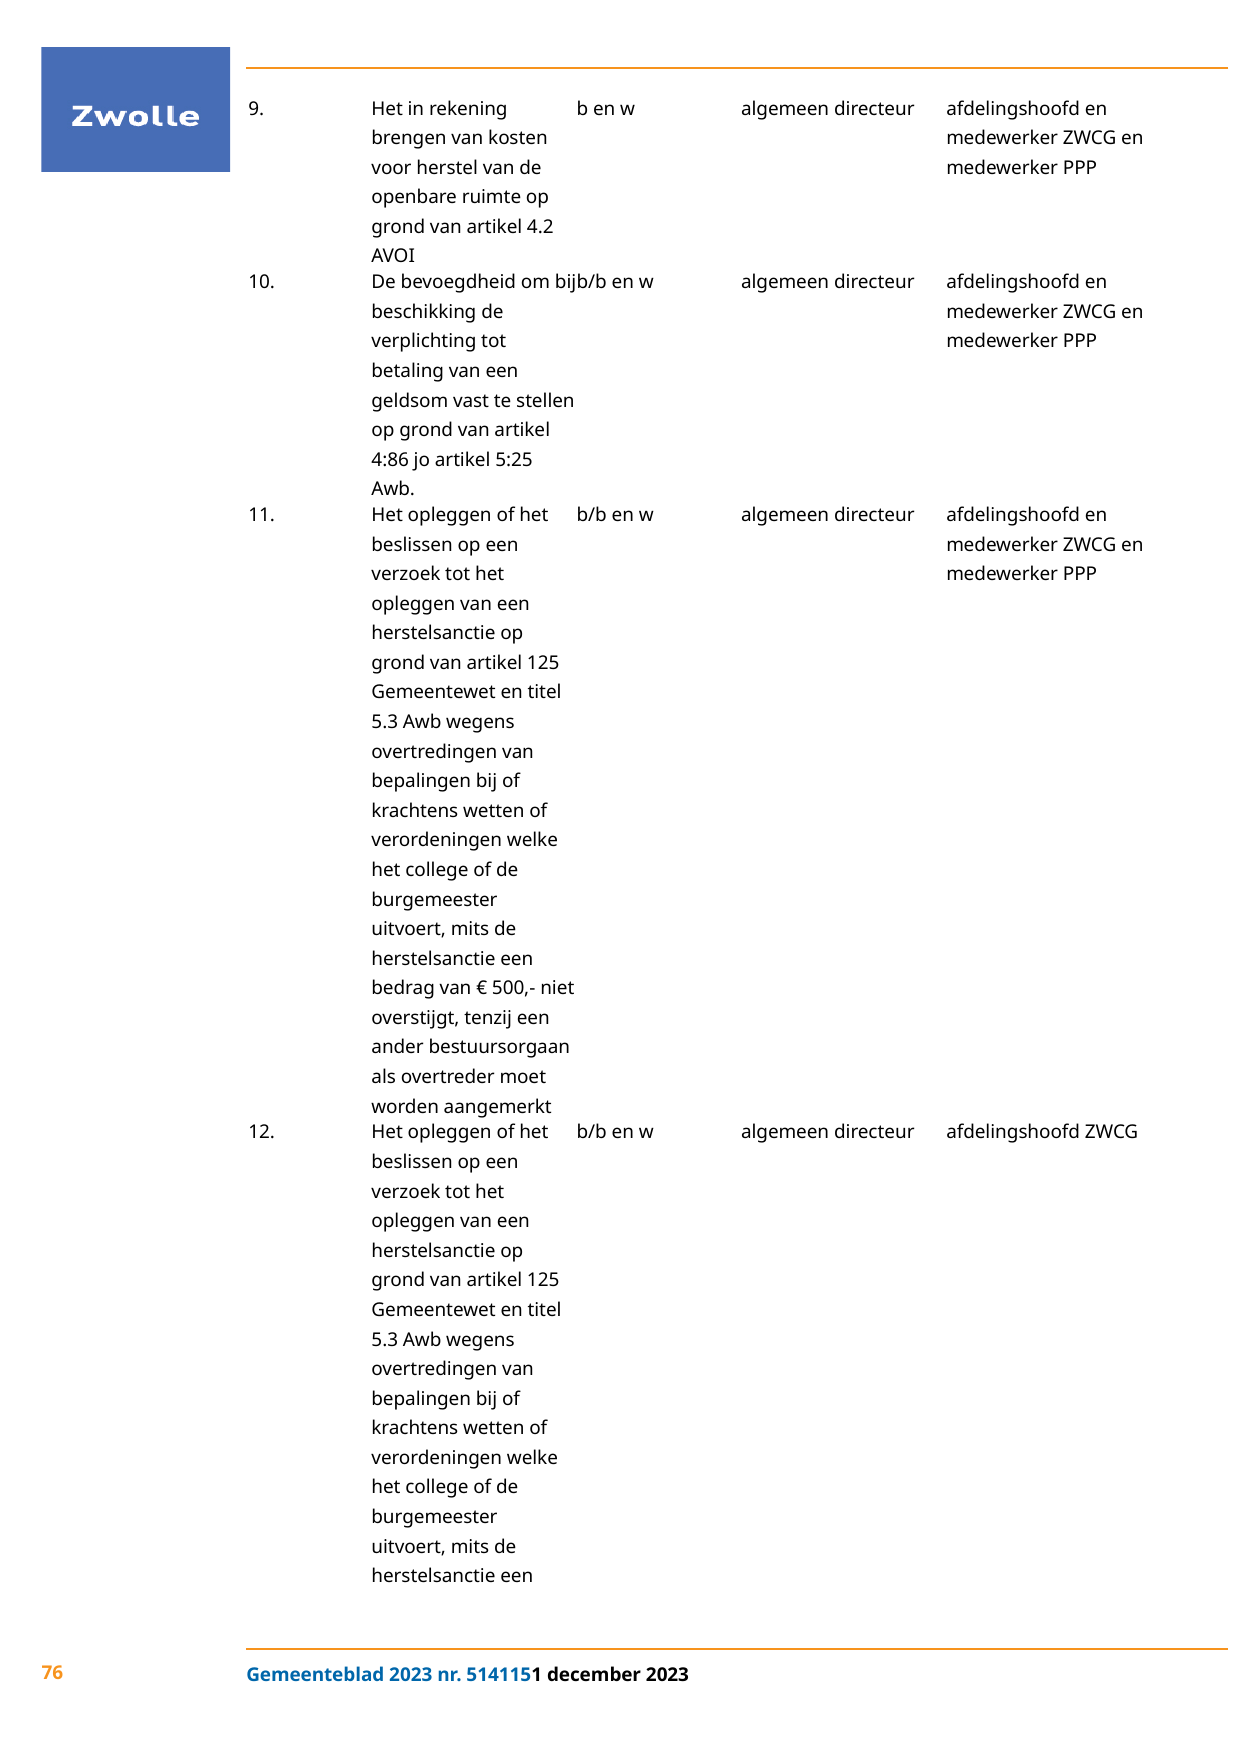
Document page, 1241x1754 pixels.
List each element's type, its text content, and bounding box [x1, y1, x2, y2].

picture [41, 47, 231, 172]
table_cell algemeen directeur [741, 269, 946, 501]
table_cell 12. [248, 1119, 371, 1588]
table_cell 10. [248, 269, 371, 501]
table_cell Het opleggen of het beslissen op een verzoek tot het opleggen van een herstelsanctie op grond van artikel 125 Gemeentewet en titel 5.3 Awb wegens overtredingen van bepalingen bij of krachtens wetten of verordeningen welke het college of de burgemeester uitvoert, mits de herstelsanctie een bedrag van € 500,- niet overstijgt, tenzij een ander bestuursorgaan als overtreder moet worden aangemerkt [371, 501, 576, 1119]
table_cell b/b en w [576, 269, 741, 501]
table_cell algemeen directeur [741, 95, 946, 268]
table_cell b en w [576, 95, 741, 268]
table_cell Het in rekening brengen van kosten voor herstel van de openbare ruimte op grond van artikel 4.2 AVOI [371, 95, 576, 268]
table_cell afdelingshoofd en medewerker ZWCG en medewerker PPP [946, 269, 1152, 501]
table_cell De bevoegdheid om bij beschikking de verplichting tot betaling van een geldsom vast te stellen op grond van artikel 4:86 jo artikel 5:25 Awb. [371, 269, 576, 501]
table_cell algemeen directeur [741, 501, 946, 1119]
table_cell 9. [248, 95, 371, 268]
table_cell b/b en w [576, 501, 741, 1119]
table_cell algemeen directeur [741, 1119, 946, 1588]
table_cell b/b en w [576, 1119, 741, 1588]
table_cell 11. [248, 501, 371, 1119]
table_cell afdelingshoofd en medewerker ZWCG en medewerker PPP [946, 95, 1152, 268]
table_cell afdelingshoofd en medewerker ZWCG en medewerker PPP [946, 501, 1152, 1119]
table_cell afdelingshoofd ZWCG [946, 1119, 1152, 1588]
table_cell Het opleggen of het beslissen op een verzoek tot het opleggen van een herstelsanctie op grond van artikel 125 Gemeentewet en titel 5.3 Awb wegens overtredingen van bepalingen bij of krachtens wetten of verordeningen welke het college of de burgemeester uitvoert, mits de herstelsanctie een [371, 1119, 576, 1588]
